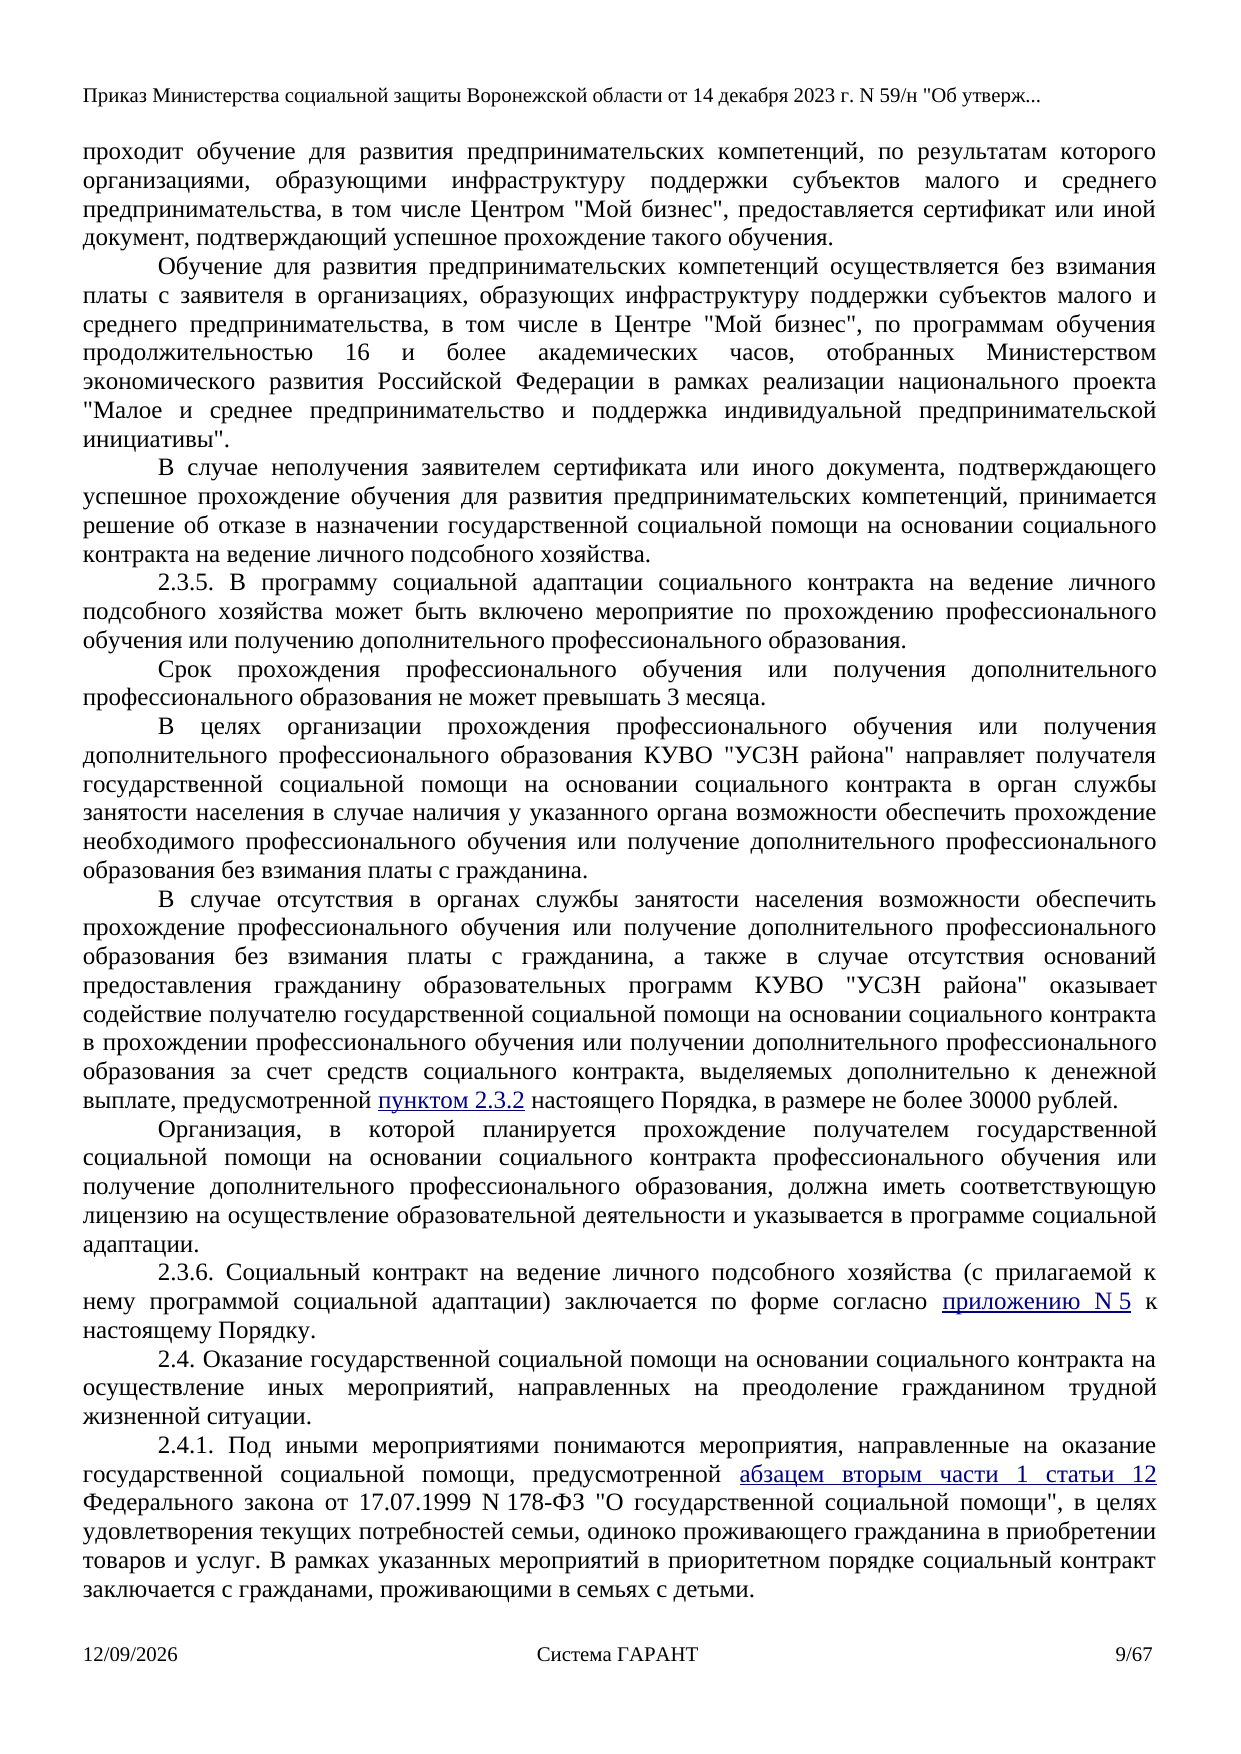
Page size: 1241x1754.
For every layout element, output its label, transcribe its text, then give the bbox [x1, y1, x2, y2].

text В случае неполучения заявителем сертификата или иного документа, подтверждающего успешное прохождение обучения для развития предпринимательских компетенций, принимается решение об отказе в назначении государственной социальной помощи на основании социального контракта на ведение личного подсобного хозяйства. [83, 452, 1157, 567]
text Обучение для развития предпринимательских компетенций осуществляется без взимания платы с заявителя в организациях, образующих инфраструктуру поддержки субъектов малого и среднего предпринимательства, в том числе в Центре "Мой бизнес", по программам обучения продолжительностью 16 и более академических часов, отобранных Министерством экономического развития Российской Федерации в рамках реализации национального проекта "Малое и среднее предпринимательство и поддержка индивидуальной предпринимательской инициативы". [83, 251, 1157, 452]
text В целях организации прохождения профессионального обучения или получения дополнительного профессионального образования КУВО "УСЗН района" направляет получателя государственной социальной помощи на основании социального контракта в орган службы занятости населения в случае наличия у указанного органа возможности обеспечить прохождение необходимого профессионального обучения или получение дополнительного профессионального образования без взимания платы с гражданина. [83, 711, 1157, 884]
text Организация, в которой планируется прохождение получателем государственной социальной помощи на основании социального контракта профессионального обучения или получение дополнительного профессионального образования, должна иметь соответствующую лицензию на осуществление образовательной деятельности и указывается в программе социальной адаптации. [83, 1114, 1157, 1257]
text В случае отсутствия в органах службы занятости населения возможности обеспечить прохождение профессионального обучения или получение дополнительного профессионального образования без взимания платы с гражданина, а также в случае отсутствия оснований предоставления гражданину образовательных программ КУВО "УСЗН района" оказывает содействие получателю государственной социальной помощи на основании социального контракта в прохождении профессионального обучения или получении дополнительного профессионального образования за счет средств социального контракта, выделяемых дополнительно к денежной выплате, предусмотренной пунктом 2.3.2 настоящего Порядка, в размере не более 30000 рублей. [83, 884, 1157, 1114]
text 2.4.1. Под иными мероприятиями понимаются мероприятия, направленные на оказание государственной социальной помощи, предусмотренной абзацем вторым части 1 статьи 12 Федерального закона от 17.07.1999 N 178-ФЗ "О государственной социальной помощи", в целях удовлетворения текущих потребностей семьи, одиноко проживающего гражданина в приобретении товаров и услуг. В рамках указанных мероприятий в приоритетном порядке социальный контракт заключается с гражданами, проживающими в семьях с детьми. [83, 1430, 1157, 1602]
text проходит обучение для развития предпринимательских компетенций, по результатам которого организациями, образующими инфраструктуру поддержки субъектов малого и среднего предпринимательства, в том числе Центром "Мой бизнес", предоставляется сертификат или иной документ, подтверждающий успешное прохождение такого обучения. [83, 136, 1157, 251]
text 2.3.5. В программу социальной адаптации социального контракта на ведение личного подсобного хозяйства может быть включено мероприятие по прохождению профессионального обучения или получению дополнительного профессионального образования. [83, 567, 1157, 654]
text Срок прохождения профессионального обучения или получения дополнительного профессионального образования не может превышать 3 месяца. [83, 654, 1157, 711]
text 2.4. Оказание государственной социальной помощи на основании социального контракта на осуществление иных мероприятий, направленных на преодоление гражданином трудной жизненной ситуации. [83, 1344, 1157, 1430]
text 2.3.6. Социальный контракт на ведение личного подсобного хозяйства (с прилагаемой к нему программой социальной адаптации) заключается по форме согласно приложению N 5 к настоящему Порядку. [83, 1257, 1157, 1344]
